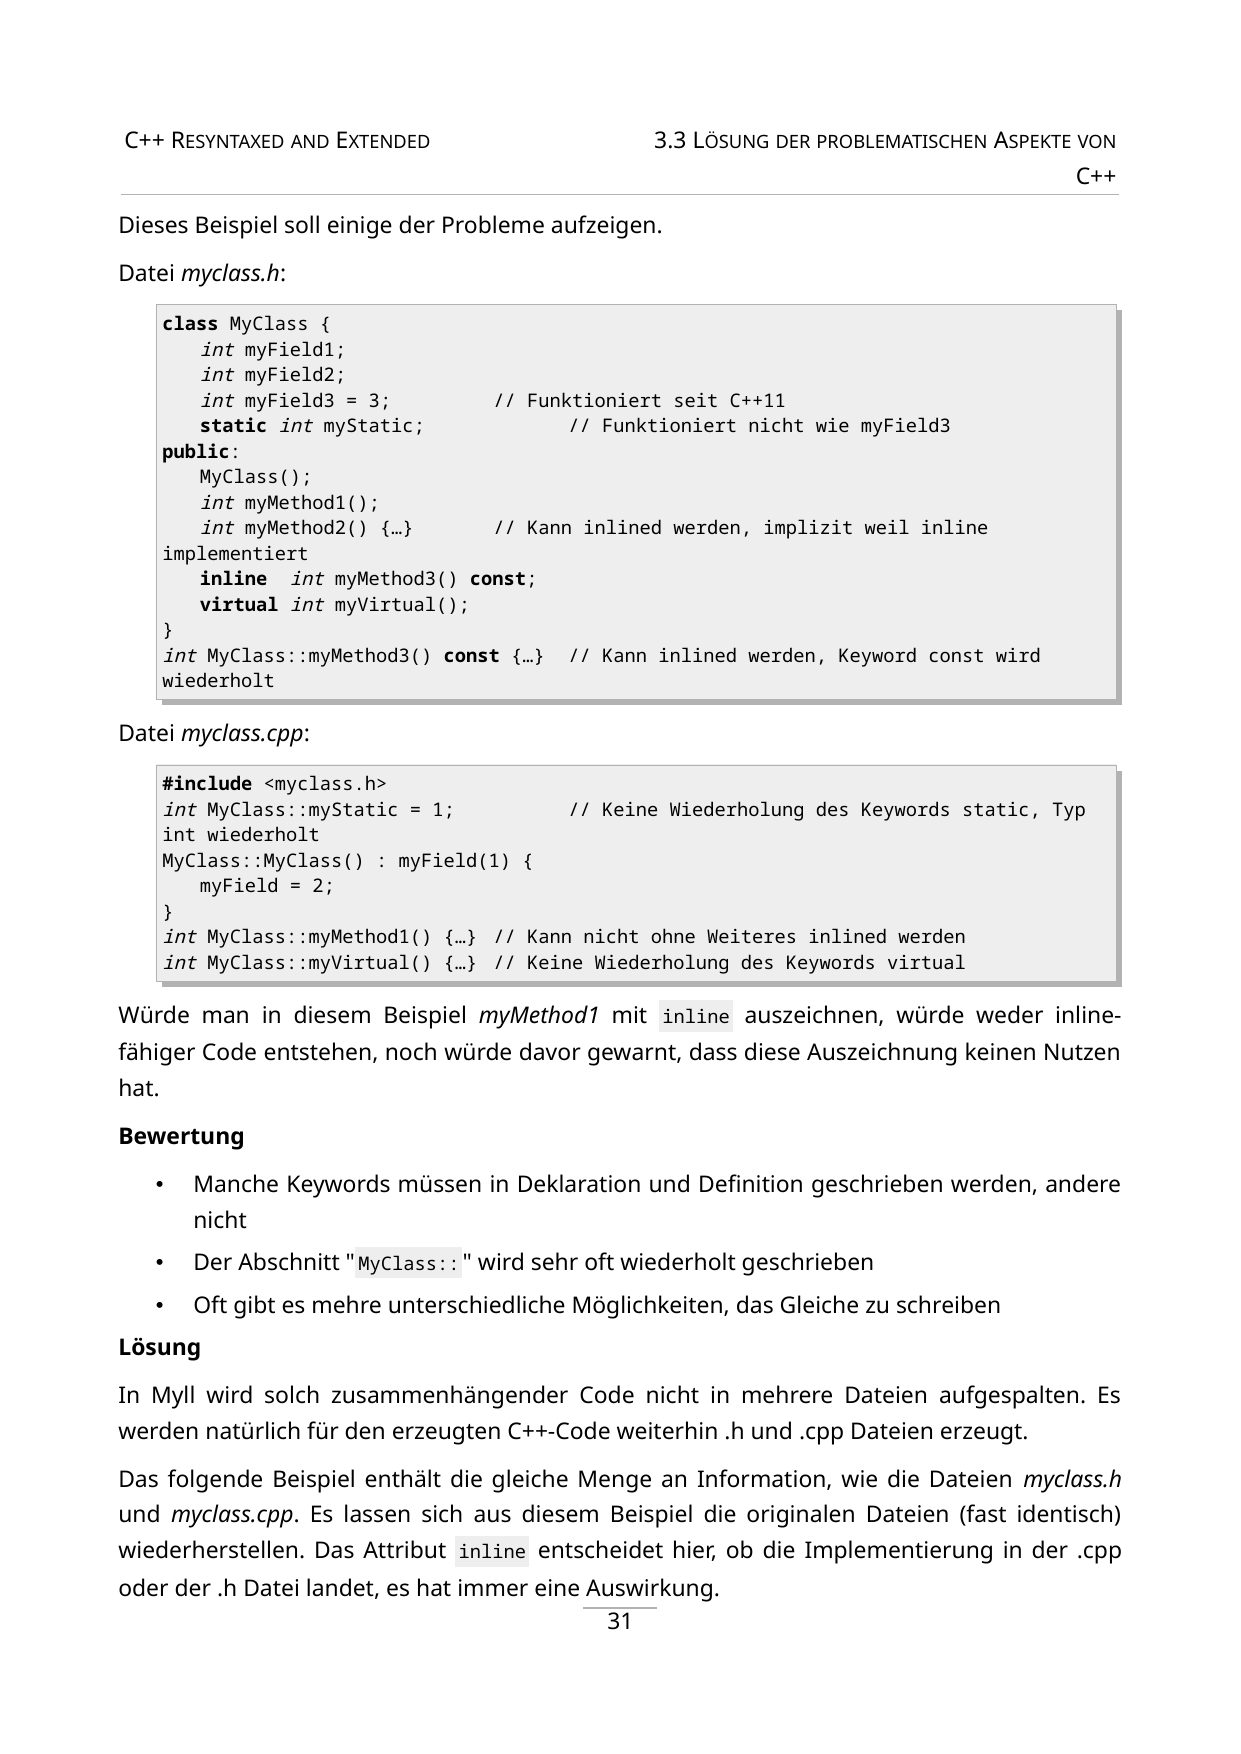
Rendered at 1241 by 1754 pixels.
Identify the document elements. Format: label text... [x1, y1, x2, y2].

text Datei myclass.cpp: [118, 717, 1122, 748]
list Oft gibt es mehre unterschiedliche Möglichkeiten, das Gleiche zu schreiben [156, 1289, 1122, 1321]
text class MyClass { int myField1; int myField2; int myField3 = 3; // Funktioniert seit C++11 static int myStatic; // Funktioniert nicht wie myField3 public: MyClass(); int myMethod1(); int myMethod2() {…} // Kann inlined werden, implizit weil inline implementiert inline int myMethod3() const; virtual int myVirtual(); } int MyClass::myMethod3() const {…} // Kann inlined werden, Keyword const wird wiederholt [157, 305, 1116, 699]
text Bewertung [118, 1120, 1122, 1151]
list Manche Keywords müssen in Deklaration und Definition geschrieben werden, andere nicht [156, 1168, 1122, 1235]
text In Myll wird solch zusammenhängender Code nicht in mehrere Dateien aufgespalten. Es werden natürlich für den erzeugten C++-Code weiterhin .h und .cpp Dateien erzeugt. [118, 1379, 1122, 1446]
text Das folgende Beispiel enthält die gleiche Menge an Information, wie die Dateien myclass.h und myclass.cpp. Es lassen sich aus diesem Beispiel die originalen Dateien (fast identisch) wiederherstellen. Das Attribut inline entscheidet hier, ob die Implementierung in der .cpp oder der .h Datei landet, es hat immer eine Auswirkung. [118, 1462, 1122, 1603]
text Dieses Beispiel soll einige der Probleme aufzeigen. [118, 209, 1122, 240]
text Lösung [118, 1331, 1122, 1362]
text #include <myclass.h> int MyClass::myStatic = 1; // Keine Wiederholung des Keywords static, Typ int wiederholt MyClass::MyClass() : myField(1) { myField = 2; } int MyClass::myMethod1() {…} // Kann nicht ohne Weiteres inlined werden int MyClass::myVirtual() {…} // Keine Wiederholung des Keywords virtual [157, 766, 1116, 981]
text Datei myclass.h: [118, 257, 1122, 288]
text Würde man in diesem Beispiel myMethod1 mit inline auszeichnen, würde weder inline-fähiger Code entstehen, noch würde davor gewarnt, dass diese Auszeichnung keinen Nutzen hat. [118, 998, 1122, 1103]
list Der Abschnitt "MyClass::" wird sehr oft wiederholt geschrieben [156, 1245, 1122, 1278]
